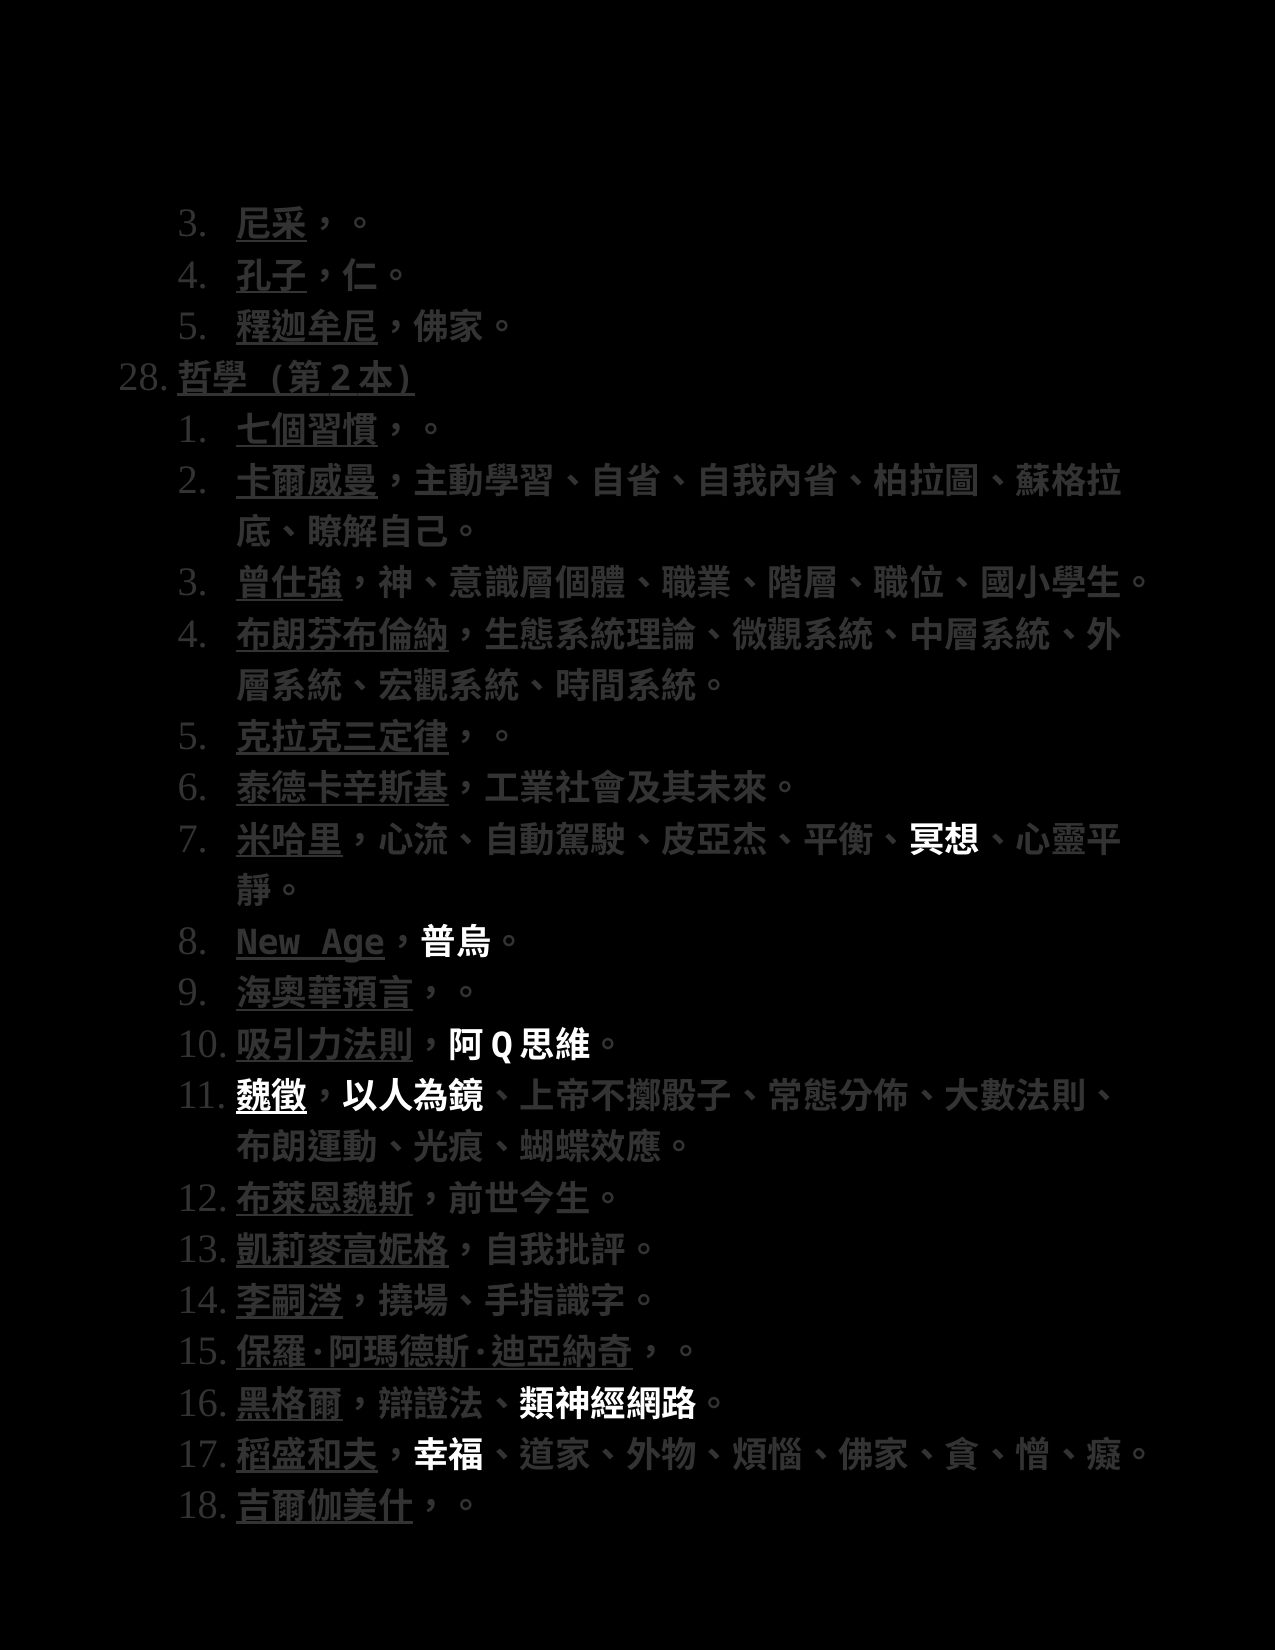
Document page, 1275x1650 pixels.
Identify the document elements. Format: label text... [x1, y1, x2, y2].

list 卡爾威曼，主動學習、自省、自我內省、柏拉圖、蘇格拉底、瞭解自己。 [177, 452, 1157, 555]
list 稻盛和夫，幸福、道家、外物、煩惱、佛家、貪、憎、癡。 [177, 1426, 1157, 1477]
list 魏徵，以人為鏡、上帝不擲骰子、常態分佈、大數法則、布朗運動、光痕、蝴蝶效應。 [177, 1067, 1157, 1170]
list 吸引力法則，阿Q思維。 [177, 1016, 1157, 1067]
list 七個習慣，。 [177, 401, 1157, 452]
list 海奧華預言，。 [177, 965, 1157, 1016]
list New Age，普烏。 [177, 913, 1157, 965]
list 泰德卡辛斯基，工業社會及其未來。 [177, 760, 1157, 811]
list 布萊恩魏斯，前世今生。 [177, 1170, 1157, 1221]
list 凱莉麥高妮格，自我批評。 [177, 1221, 1157, 1272]
list 曾仕強，神、意識層個體、職業、階層、職位、國小學生。 [177, 555, 1157, 606]
list 米哈里，心流、自動駕駛、皮亞杰、平衡、冥想、心靈平靜。 [177, 811, 1157, 913]
list 黑格爾，辯證法、類神經網路。 [177, 1375, 1157, 1426]
list 布朗芬布倫納，生態系統理論、微觀系統、中層系統、外層系統、宏觀系統、時間系統。 [177, 606, 1157, 708]
list 李嗣涔，撓場、手指識字。 [177, 1272, 1157, 1324]
list 克拉克三定律，。 [177, 708, 1157, 760]
list 哲學 (第2本) [118, 349, 1157, 401]
list 吉爾伽美什，。 [177, 1477, 1157, 1529]
list 保羅·阿瑪德斯·迪亞納奇，。 [177, 1324, 1157, 1375]
list 孔子，仁。 [177, 247, 1157, 298]
list 尼采，。 [177, 196, 1157, 247]
list 釋迦牟尼，佛家。 [177, 298, 1157, 349]
